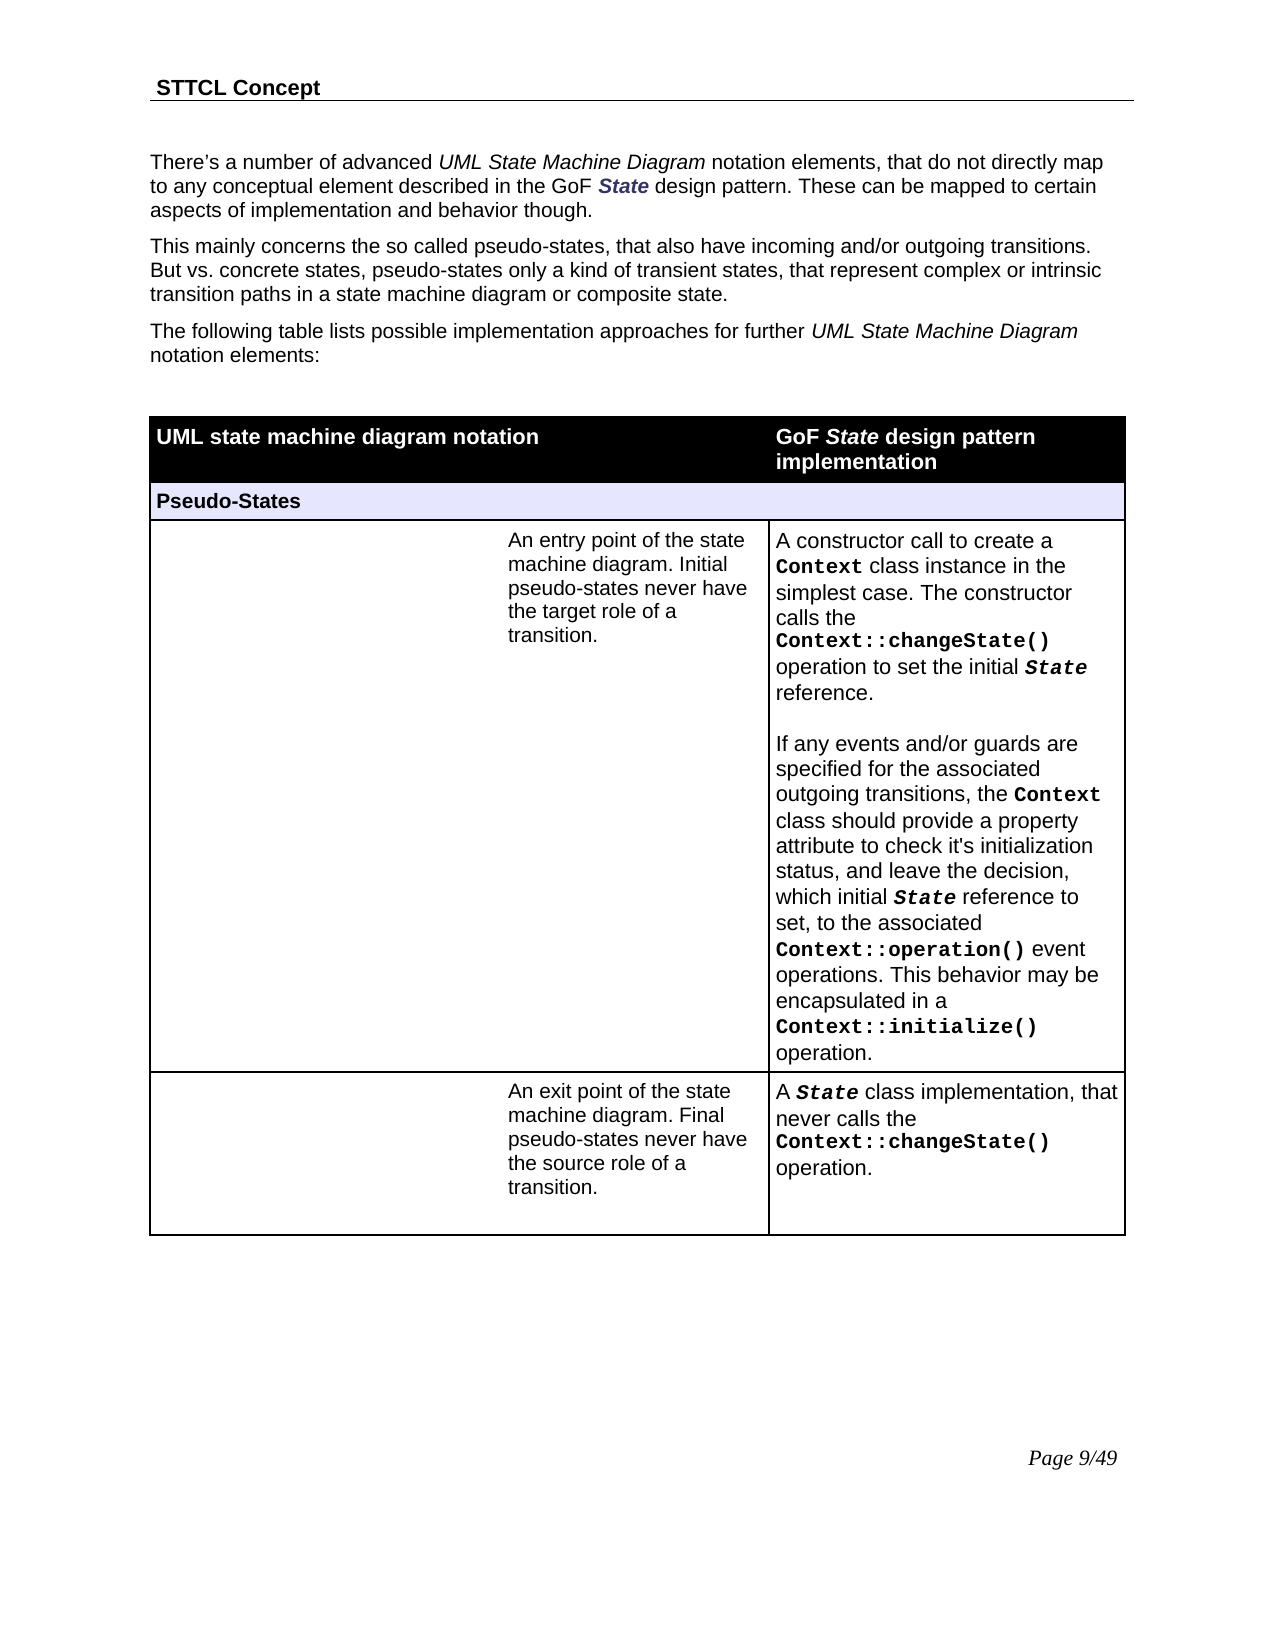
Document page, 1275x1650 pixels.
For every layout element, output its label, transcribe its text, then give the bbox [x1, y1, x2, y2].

table_header GoF State design pattern implementation [770, 418, 1124, 481]
table_cell An exit point of the state machine diagram. Final pseudo-states never have the source role of a transition. [151, 1073, 768, 1233]
table_cell A constructor call to create a Context class instance in the simplest case. The constructor calls the Context::changeState() operation to set the initial State reference. If any events and/or guards are specified for the associated outgoing transitions, the Context class should provide a property attribute to check it's initialization status, and leave the decision, which initial State reference to set, to the associated Context::operation() event operations. This behavior may be encapsulated in a Context::initialize() operation. [770, 521, 1124, 1071]
table_cell A State class implementation, that never calls the Context::changeState() operation. [770, 1073, 1124, 1233]
text This mainly concerns the so called pseudo-states, that also have incoming and/or outgoing transitions. But vs. concrete states, pseudo-states only a kind of transient states, that represent complex or intrinsic transition paths in a state machine diagram or composite state. [150, 234, 1125, 306]
text The following table lists possible implementation approaches for further UML State Machine Diagram notation elements: [150, 319, 1125, 367]
table_cell An entry point of the state machine diagram. Initial pseudo-states never have the target role of a transition. [151, 521, 768, 1071]
text There’s a number of advanced UML State Machine Diagram notation elements, that do not directly map to any conceptual element described in the GoF State design pattern. These can be mapped to certain aspects of implementation and behavior though. [150, 150, 1125, 222]
table_header UML state machine diagram notation [151, 418, 768, 481]
table_cell Pseudo-States [151, 483, 1124, 519]
